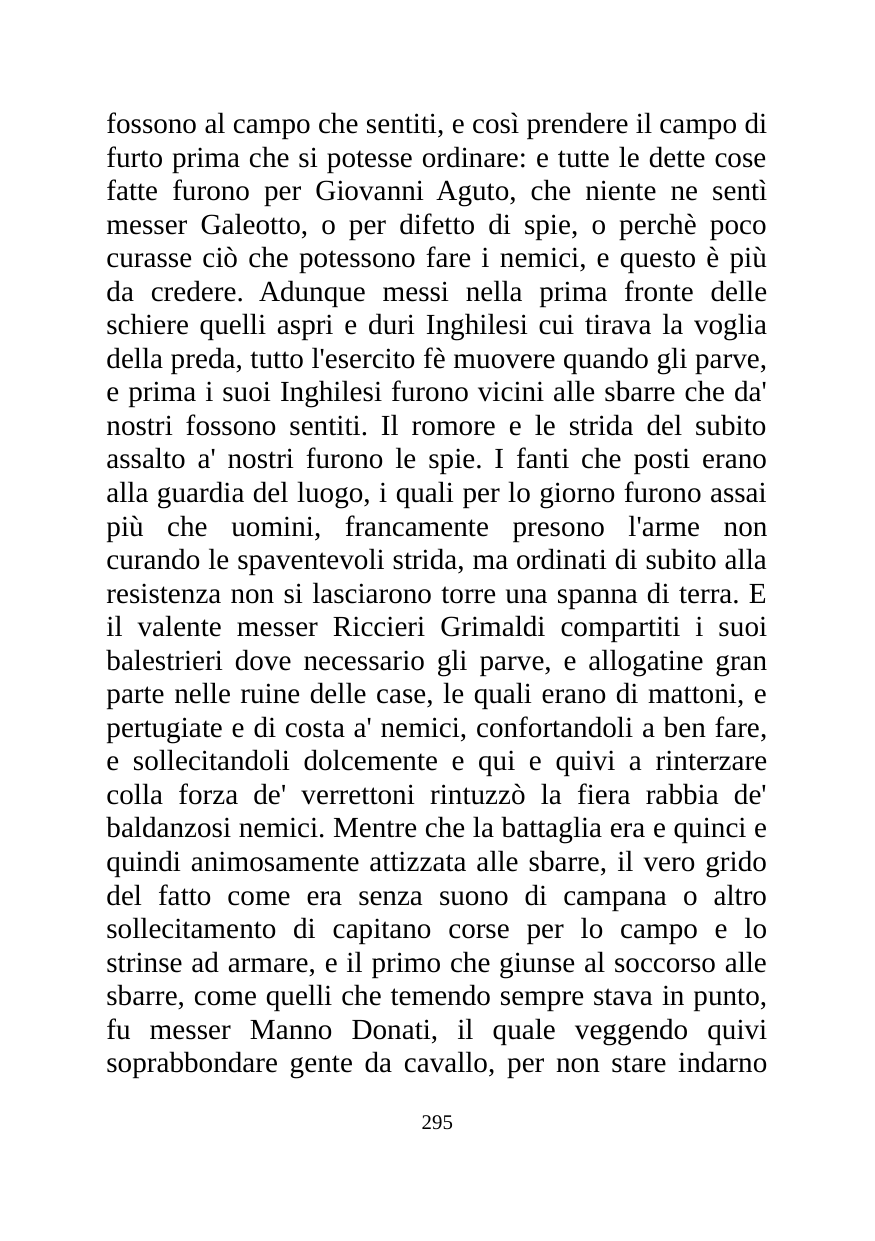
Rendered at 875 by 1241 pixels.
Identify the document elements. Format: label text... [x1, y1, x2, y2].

text fossono al campo che sentiti, e così prendere il campo di furto prima che si potesse ordinare: e tutte le dette cose fatte furono per Giovanni Aguto, che niente ne sentì messer Galeotto, o per difetto di spie, o perchè poco curasse ciò che potessono fare i nemici, e questo è più da credere. Adunque messi nella prima fronte delle schiere quelli aspri e duri Inghilesi cui tirava la voglia della preda, tutto l'esercito fè muovere quando gli parve, e prima i suoi Inghilesi furono vicini alle sbarre che da' nostri fossono sentiti. Il romore e le strida del subito assalto a' nostri furono le spie. I fanti che posti erano alla guardia del luogo, i quali per lo giorno furono assai più che uomini, francamente presono l'arme non curando le spaventevoli strida, ma ordinati di subito alla resistenza non si lasciarono torre una spanna di terra. E il valente messer Riccieri Grimaldi compartiti i suoi balestrieri dove necessario gli parve, e allogatine gran parte nelle ruine delle case, le quali erano di mattoni, e pertugiate e di costa a' nemici, confortandoli a ben fare, e sollecitandoli dolcemente e qui e quivi a rinterzare colla forza de' verrettoni rintuzzò la fiera rabbia de' baldanzosi nemici. Mentre che la battaglia era e quinci e quindi animosamente attizzata alle sbarre, il vero grido del fatto come era senza suono di campana o altro sollecitamento di capitano corse per lo campo e lo strinse ad armare, e il primo che giunse al soccorso alle sbarre, come quelli che temendo sempre stava in punto, fu messer Manno Donati, il quale veggendo quivi soprabbondare gente da cavallo, per non stare indarno [106, 106, 768, 1079]
